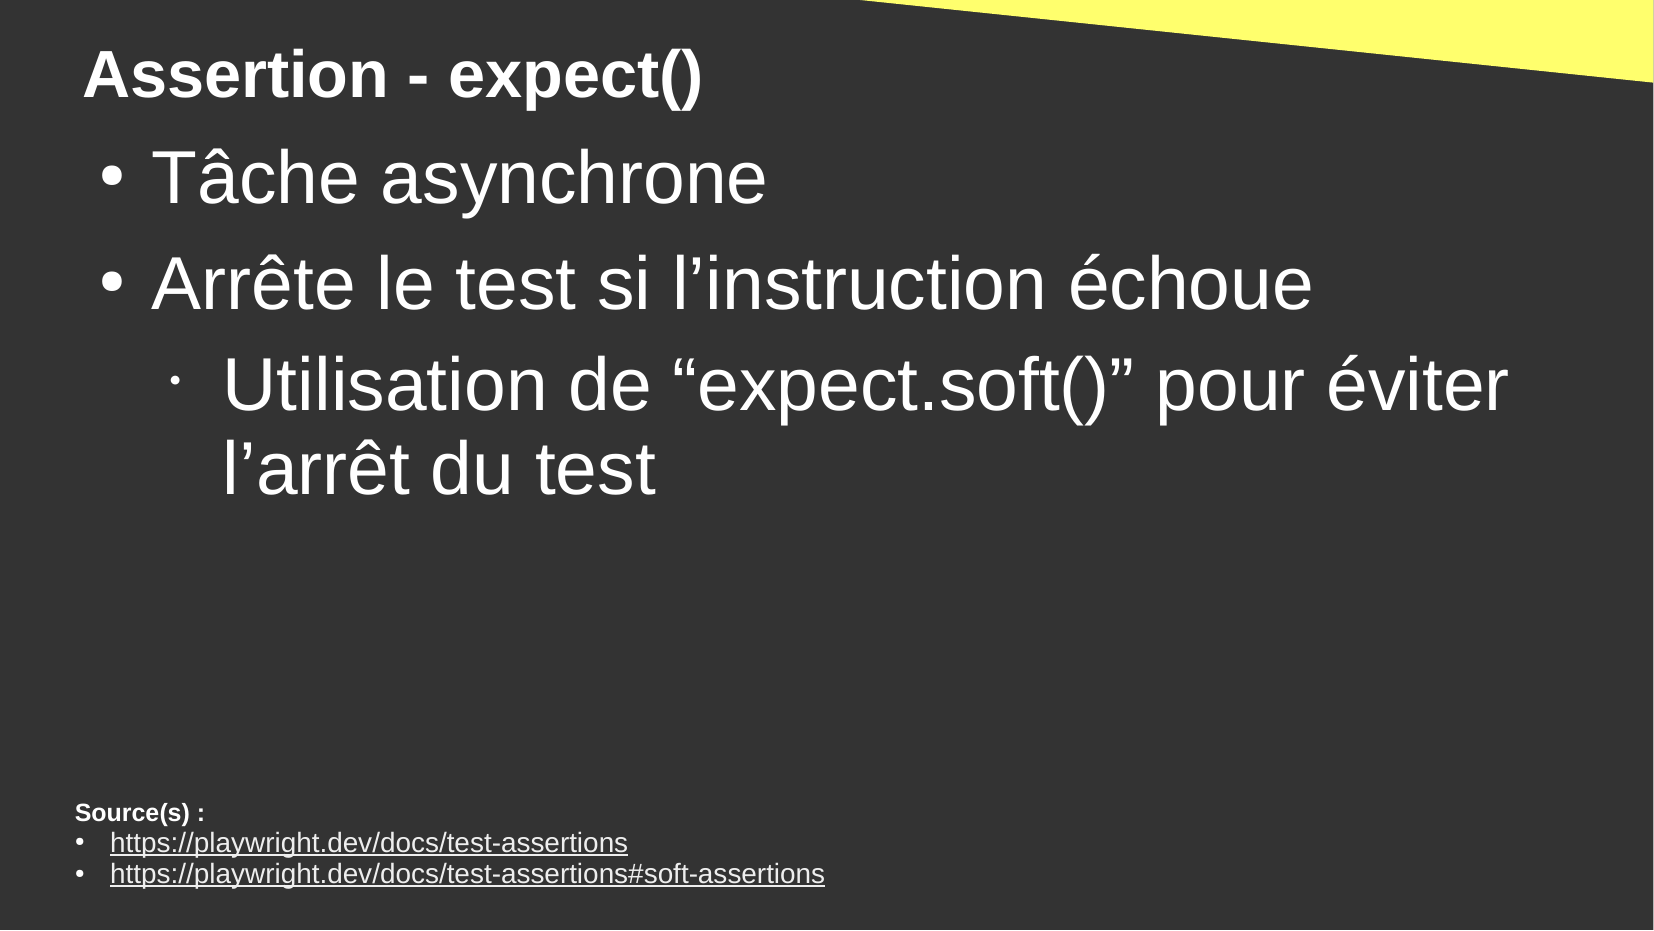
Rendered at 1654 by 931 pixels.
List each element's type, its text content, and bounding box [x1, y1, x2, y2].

list Tâche asynchrone Arrête le test si l’instruction échoue Utilisation de “expect.soft()” pour éviter l’arrêt du test [80, 135, 1619, 650]
title Assertion - expect() [82, 37, 1004, 119]
text_box Source(s) : https://playwright.dev/docs/test-assertions https://playwright.dev/docs/test-assertions#soft-assertions [60, 791, 1546, 898]
text_box [860, 0, 1654, 83]
